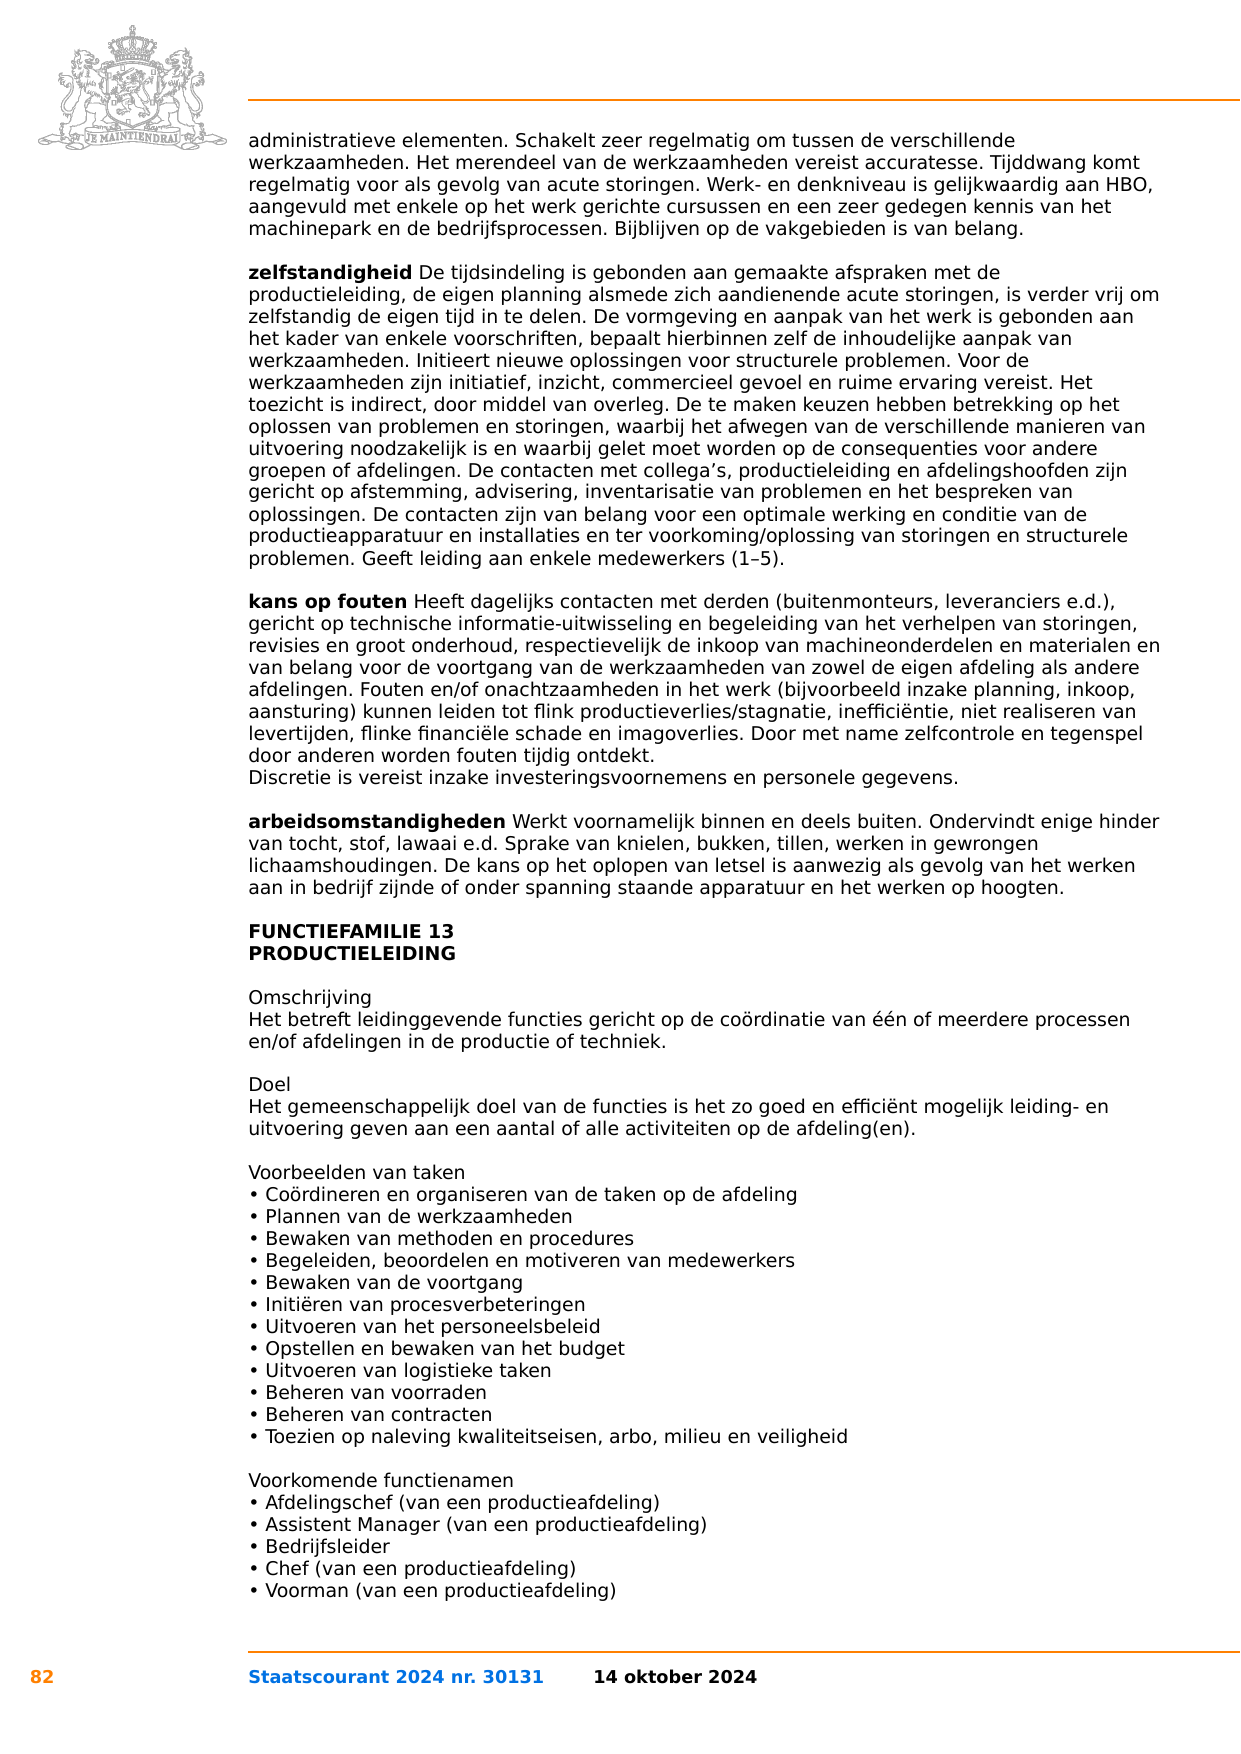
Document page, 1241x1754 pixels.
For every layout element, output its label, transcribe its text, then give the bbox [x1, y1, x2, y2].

picture [38, 25, 227, 150]
text • Begeleiden, beoordelen en motiveren van medewerkers [248, 1250, 1163, 1272]
text • Plannen van de werkzaamheden [248, 1206, 1163, 1228]
text • Chef (van een productieafdeling) [248, 1558, 1163, 1580]
text • Coördineren en organiseren van de taken op de afdeling [248, 1184, 1163, 1206]
text Het gemeenschappelijk doel van de functies is het zo goed en efficiënt mogelijk leiding- en uitvoering geven aan een aantal of alle activiteiten op de afdeling(en). [248, 1096, 1163, 1140]
text arbeidsomstandigheden Werkt voornamelijk binnen en deels buiten. Ondervindt enige hinder van tocht, stof, lawaai e.d. Sprake van knielen, bukken, tillen, werken in gewrongen lichaamshoudingen. De kans op het oplopen van letsel is aanwezig als gevolg van het werken aan in bedrijf zijnde of onder spanning staande apparatuur en het werken op hoogten. [248, 811, 1163, 899]
text • Initiëren van procesverbeteringen [248, 1294, 1163, 1316]
text Voorkomende functienamen [248, 1470, 1163, 1492]
text Voorbeelden van taken [248, 1162, 1163, 1184]
text • Toezien op naleving kwaliteitseisen, arbo, milieu en veiligheid [248, 1426, 1163, 1448]
text administratieve elementen. Schakelt zeer regelmatig om tussen de verschillende werkzaamheden. Het merendeel van de werkzaamheden vereist accuratesse. Tijddwang komt regelmatig voor als gevolg van acute storingen. Werk- en denkniveau is gelijkwaardig aan HBO, aangevuld met enkele op het werk gerichte cursussen en een zeer gedegen kennis van het machinepark en de bedrijfsprocessen. Bijblijven op de vakgebieden is van belang. [248, 130, 1163, 240]
text • Uitvoeren van het personeelsbeleid [248, 1316, 1163, 1338]
text • Bedrijfsleider [248, 1536, 1163, 1558]
text • Uitvoeren van logistieke taken [248, 1360, 1163, 1382]
text • Opstellen en bewaken van het budget [248, 1338, 1163, 1360]
text • Voorman (van een productieafdeling) [248, 1580, 1163, 1602]
text Discretie is vereist inzake investeringsvoornemens en personele gegevens. [248, 767, 1163, 789]
text Het betreft leidinggevende functies gericht op de coördinatie van één of meerdere processen en/of afdelingen in de productie of techniek. [248, 1008, 1163, 1052]
text • Beheren van voorraden [248, 1382, 1163, 1404]
text zelfstandigheid De tijdsindeling is gebonden aan gemaakte afspraken met de productieleiding, de eigen planning alsmede zich aandienende acute storingen, is verder vrij om zelfstandig de eigen tijd in te delen. De vormgeving en aanpak van het werk is gebonden aan het kader van enkele voorschriften, bepaalt hierbinnen zelf de inhoudelijke aanpak van werkzaamheden. Initieert nieuwe oplossingen voor structurele problemen. Voor de werkzaamheden zijn initiatief, inzicht, commercieel gevoel en ruime ervaring vereist. Het toezicht is indirect, door middel van overleg. De te maken keuzen hebben betrekking op het oplossen van problemen en storingen, waarbij het afwegen van de verschillende manieren van uitvoering noodzakelijk is en waarbij gelet moet worden op de consequenties voor andere groepen of afdelingen. De contacten met collega’s, productieleiding en afdelingshoofden zijn gericht op afstemming, advisering, inventarisatie van problemen en het bespreken van oplossingen. De contacten zijn van belang voor een optimale werking en conditie van de productieapparatuur en installaties en ter voorkoming/oplossing van storingen en structurele problemen. Geeft leiding aan enkele medewerkers (1–5). [248, 262, 1163, 569]
text Omschrijving [248, 987, 1163, 1008]
text FUNCTIEFAMILIE 13 [248, 921, 1163, 943]
text • Afdelingschef (van een productieafdeling) [248, 1492, 1163, 1514]
text PRODUCTIELEIDING [248, 943, 1163, 965]
text Doel [248, 1074, 1163, 1096]
text • Assistent Manager (van een productieafdeling) [248, 1514, 1163, 1536]
text • Bewaken van methoden en procedures [248, 1228, 1163, 1250]
text • Bewaken van de voortgang [248, 1272, 1163, 1294]
text • Beheren van contracten [248, 1404, 1163, 1426]
text kans op fouten Heeft dagelijks contacten met derden (buitenmonteurs, leveranciers e.d.), gericht op technische informatie-uitwisseling en begeleiding van het verhelpen van storingen, revisies en groot onderhoud, respectievelijk de inkoop van machineonderdelen en materialen en van belang voor de voortgang van de werkzaamheden van zowel de eigen afdeling als andere afdelingen. Fouten en/of onachtzaamheden in het werk (bijvoorbeeld inzake planning, inkoop, aansturing) kunnen leiden tot flink productieverlies/stagnatie, inefficiëntie, niet realiseren van levertijden, flinke financiële schade en imagoverlies. Door met name zelfcontrole en tegenspel door anderen worden fouten tijdig ontdekt. [248, 591, 1163, 767]
